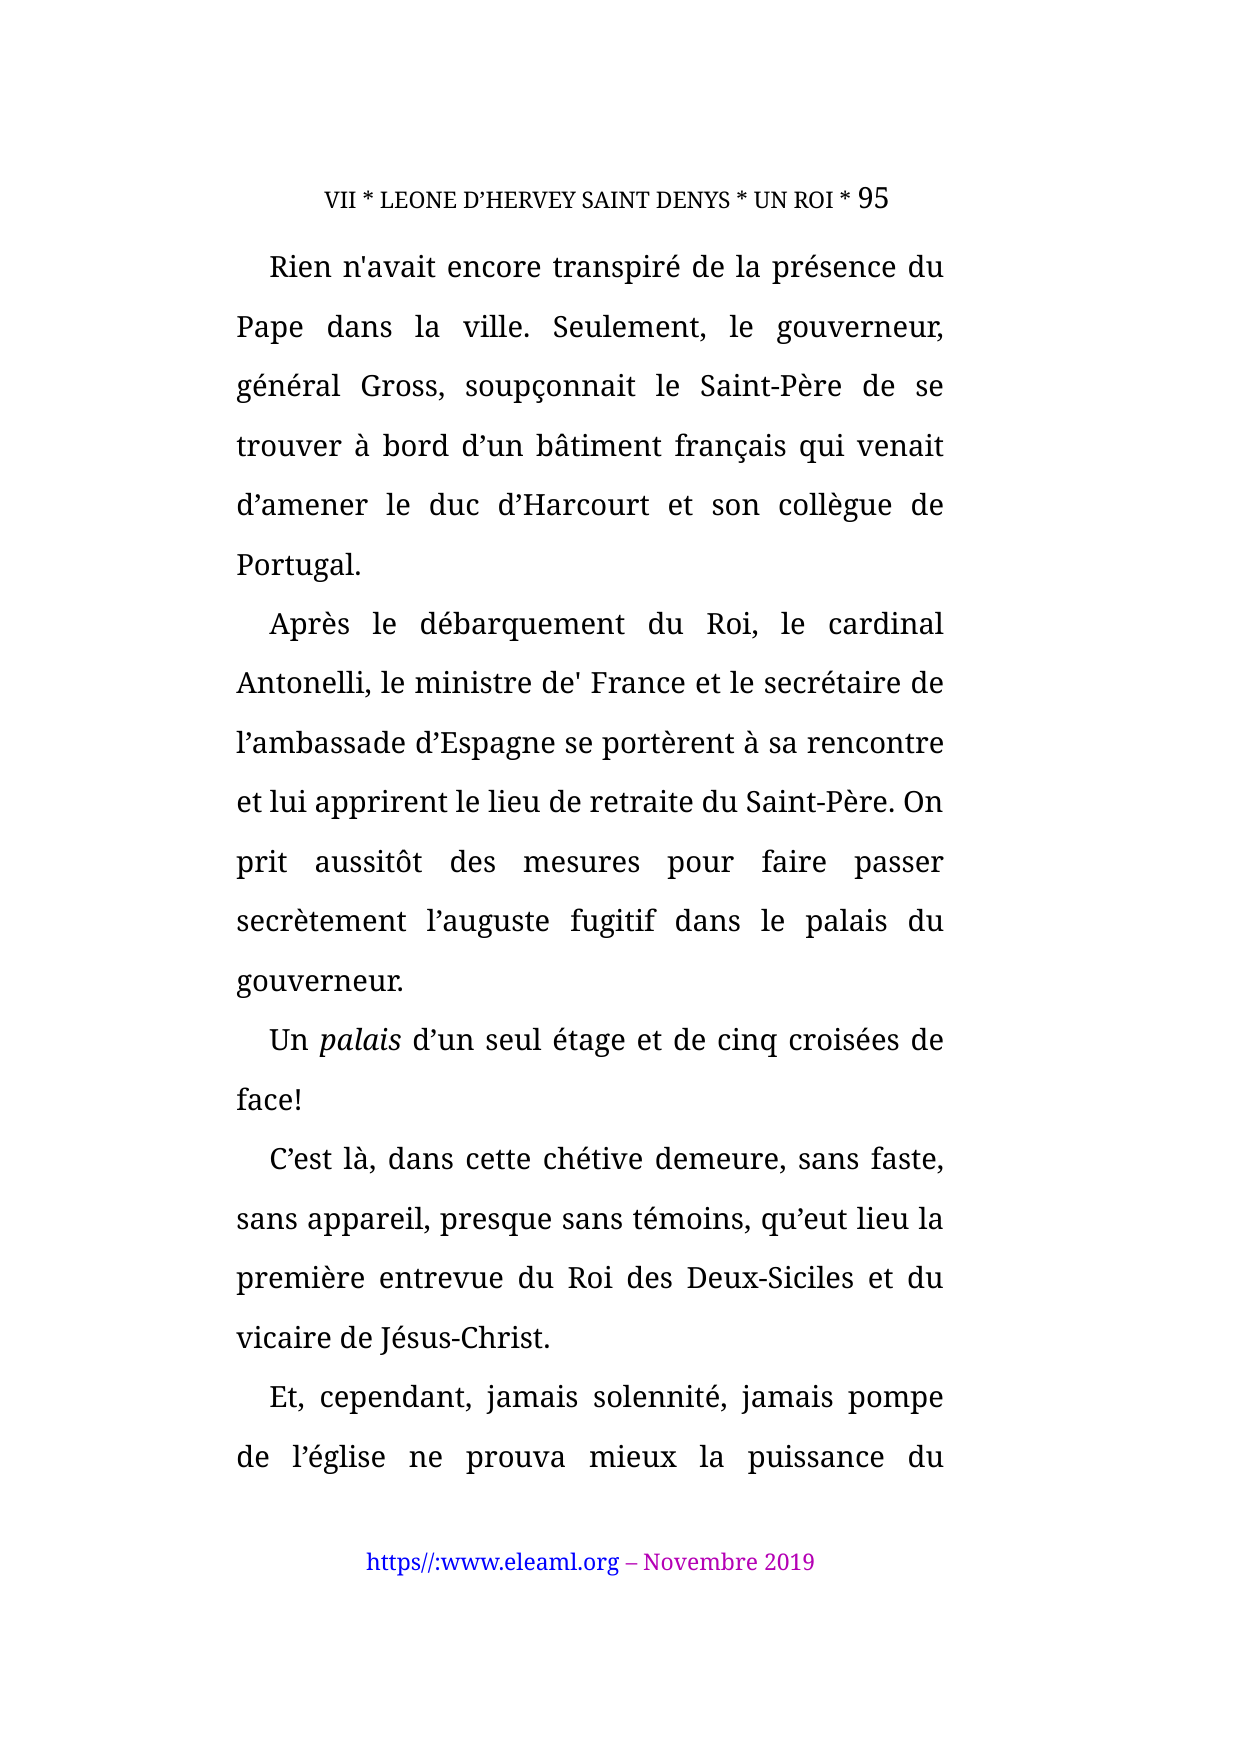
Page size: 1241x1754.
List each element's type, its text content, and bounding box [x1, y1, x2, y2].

text Rien n'avait encore transpiré de la présence du Pape dans la ville. Seulement, le gouverneur, général Gross, soupçonnait le Saint-Père de se trouver à bord d’un bâtiment français qui venait d’amener le duc d’Harcourt et son collègue de Portugal. [236, 246, 945, 583]
text Après le débarquement du Roi, le cardinal Antonelli, le ministre de' France et le secrétaire de l’ambassade d’Espagne se portèrent à sa rencontre et lui apprirent le lieu de retraite du Saint-Père. On prit aussitôt des mesures pour faire passer secrètement l’auguste fugitif dans le palais du gouverneur. [236, 603, 945, 1000]
text Un palais d’un seul étage et de cinq croisées de face! [236, 1019, 945, 1119]
text C’est là, dans cette chétive demeure, sans faste, sans appareil, presque sans témoins, qu’eut lieu la première entrevue du Roi des Deux-Siciles et du vicaire de Jésus-Christ. [236, 1138, 945, 1357]
text Et, cependant, jamais solennité, jamais pompe de l’église ne prouva mieux la puissance du [236, 1376, 945, 1476]
